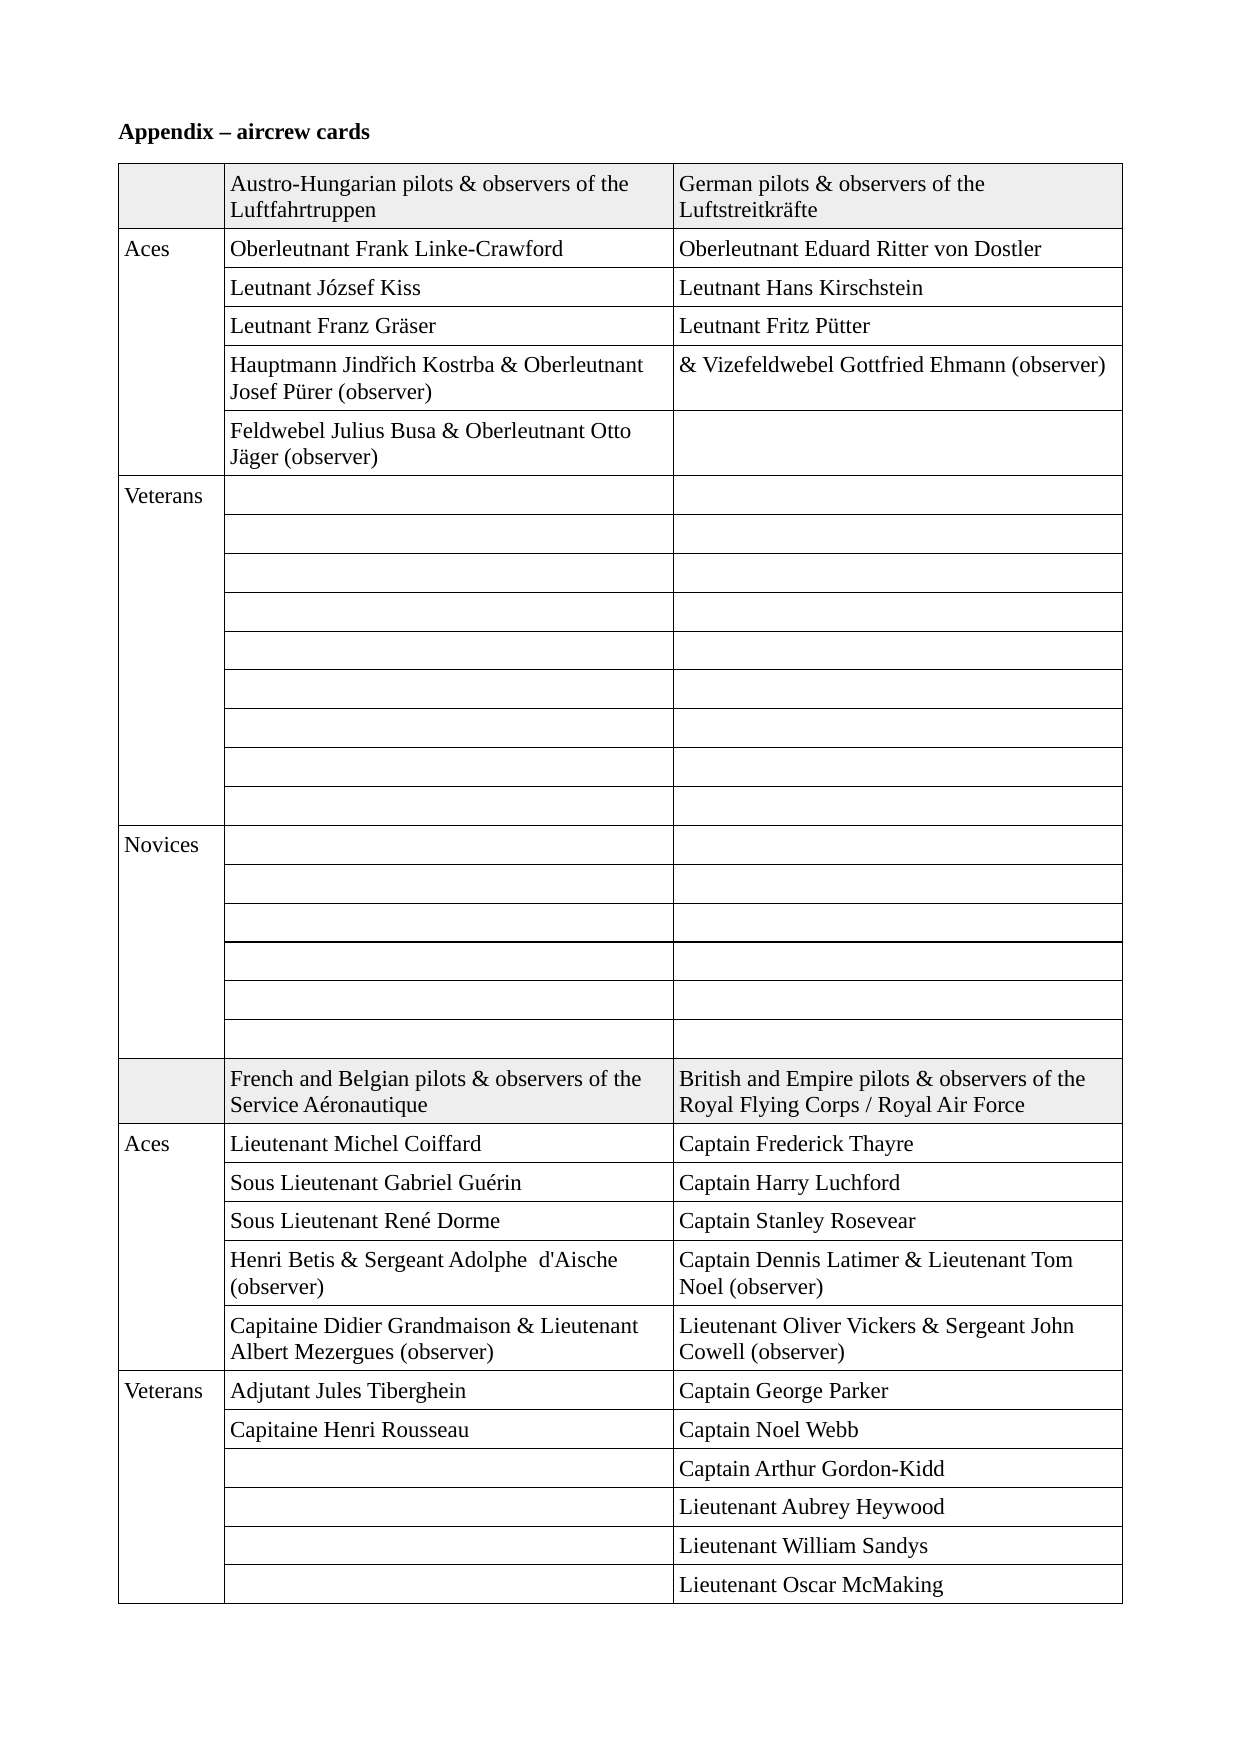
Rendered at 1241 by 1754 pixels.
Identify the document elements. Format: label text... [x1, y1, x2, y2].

table_cell Lieutenant Oscar McMaking [674, 1565, 1122, 1603]
table_cell [225, 1020, 673, 1058]
table_cell Oberleutnant Frank Linke-Crawford [225, 229, 673, 267]
table_cell Lieutenant William Sandys [674, 1527, 1122, 1564]
table_cell Aces [119, 1124, 224, 1370]
table_cell [674, 1020, 1122, 1058]
table_cell [674, 593, 1122, 631]
table_cell [674, 748, 1122, 786]
table_cell [674, 904, 1122, 941]
table_cell Henri Betis & Sergeant Adolphe d'Aische (observer) [225, 1241, 673, 1305]
table_cell [225, 1527, 673, 1564]
table_cell Adjutant Jules Tiberghein [225, 1371, 673, 1409]
table_header [119, 164, 224, 228]
table_cell Capitaine Didier Grandmaison & Lieutenant Albert Mezergues (observer) [225, 1306, 673, 1370]
table_cell [225, 865, 673, 902]
table_cell Captain Frederick Thayre [674, 1124, 1122, 1162]
table_cell Captain Noel Webb [674, 1410, 1122, 1448]
table_header German pilots & observers of the Luftstreitkräfte [674, 164, 1122, 228]
table_cell [674, 865, 1122, 902]
table_cell Capitaine Henri Rousseau [225, 1410, 673, 1448]
table_cell [225, 515, 673, 553]
table_cell [674, 515, 1122, 553]
table_cell [225, 943, 673, 980]
table_cell [225, 1565, 673, 1603]
table_cell Captain Dennis Latimer & Lieutenant Tom Noel (observer) [674, 1241, 1122, 1305]
table_cell [225, 632, 673, 669]
table_cell Captain Arthur Gordon-Kidd [674, 1449, 1122, 1487]
table_cell [674, 411, 1122, 475]
table_cell [225, 1449, 673, 1487]
table_cell French and Belgian pilots & observers of the Service Aéronautique [225, 1059, 673, 1123]
table_cell [119, 1059, 224, 1123]
table_cell Captain Harry Luchford [674, 1163, 1122, 1201]
table_cell [225, 1488, 673, 1526]
table_cell Leutnant József Kiss [225, 268, 673, 306]
table_cell [674, 826, 1122, 864]
table_cell Lieutenant Aubrey Heywood [674, 1488, 1122, 1526]
table_cell Captain George Parker [674, 1371, 1122, 1409]
table_cell [225, 593, 673, 631]
table_cell [225, 787, 673, 825]
table_cell [674, 554, 1122, 592]
table_cell [225, 476, 673, 514]
table_cell [225, 709, 673, 747]
table_cell Veterans [119, 1371, 224, 1603]
table_cell Aces [119, 229, 224, 475]
table_cell [225, 904, 673, 941]
table_cell [674, 670, 1122, 708]
text Appendix – aircrew cards [118, 118, 1122, 144]
table_cell [674, 981, 1122, 1019]
table_cell Feldwebel Julius Busa & Oberleutnant Otto Jäger (observer) [225, 411, 673, 475]
table_cell [674, 943, 1122, 980]
table_cell [674, 709, 1122, 747]
table_cell Sous Lieutenant René Dorme [225, 1202, 673, 1240]
table_cell [674, 476, 1122, 514]
table_cell Oberleutnant Eduard Ritter von Dostler [674, 229, 1122, 267]
table_cell Leutnant Franz Gräser [225, 307, 673, 345]
table_cell Veterans [119, 476, 224, 825]
table_cell Leutnant Fritz Pütter [674, 307, 1122, 345]
table_cell Sous Lieutenant Gabriel Guérin [225, 1163, 673, 1201]
table_cell Leutnant Hans Kirschstein [674, 268, 1122, 306]
table_cell [674, 787, 1122, 825]
table_cell [225, 981, 673, 1019]
table_cell [225, 748, 673, 786]
table_cell [225, 826, 673, 864]
table_cell Hauptmann Jindřich Kostrba & Oberleutnant Josef Pürer (observer) [225, 346, 673, 410]
table_cell [674, 632, 1122, 669]
table_cell [225, 670, 673, 708]
table_cell [225, 554, 673, 592]
table_cell Captain Stanley Rosevear [674, 1202, 1122, 1240]
table_cell British and Empire pilots & observers of the Royal Flying Corps / Royal Air Force [674, 1059, 1122, 1123]
table_cell Lieutenant Oliver Vickers & Sergeant John Cowell (observer) [674, 1306, 1122, 1370]
table_cell Novices [119, 826, 224, 1058]
table_header Austro-Hungarian pilots & observers of the Luftfahrtruppen [225, 164, 673, 228]
table_cell Lieutenant Michel Coiffard [225, 1124, 673, 1162]
table_cell & Vizefeldwebel Gottfried Ehmann (observer) [674, 346, 1122, 410]
